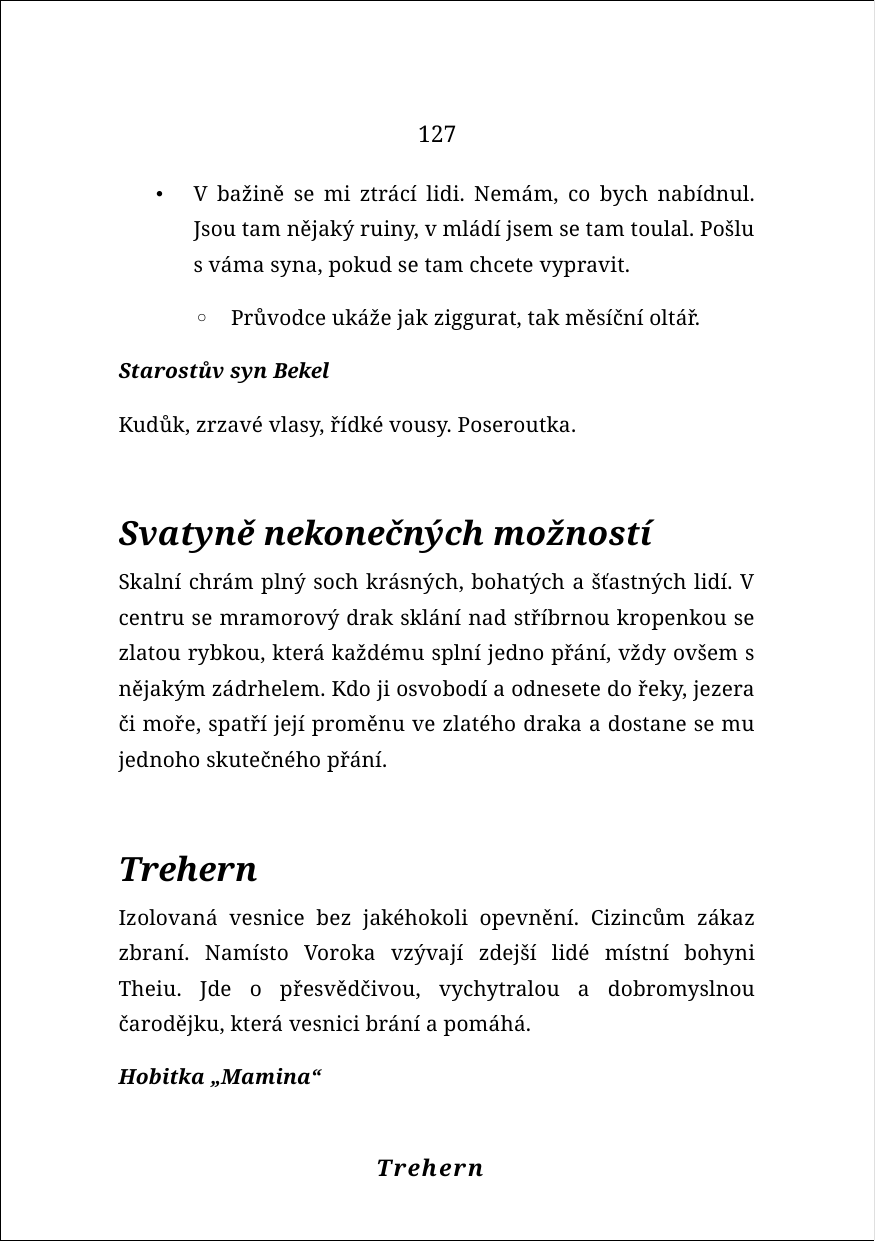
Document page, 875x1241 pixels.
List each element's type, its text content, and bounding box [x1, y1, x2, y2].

text Hobitka „Mamina“ [118, 1062, 756, 1091]
text Kudůk, zrzavé vlasy, řídké vousy. Poseroutka. [118, 410, 756, 438]
subtitle Svatyně nekonečných možností [118, 510, 756, 556]
list Průvodce ukáže jak ziggurat, tak měsíční oltář. [193, 303, 756, 332]
text Skalní chrám plný soch krásných, bohatých a šťastných lidí. V centru se mramorový drak sklání nad stříbrnou kropenkou se zlatou rybkou, která každému splní jedno přání, vždy ovšem s nějakým zádrhelem. Kdo ji osvobodí a odnesete do řeky, jezera či moře, spatří její proměnu ve zlatého draka a dostane se mu jednoho skutečného přání. [118, 567, 756, 773]
text Izolovaná vesnice bez jakéhokoli opevnění. Cizincům zákaz zbraní. Namísto Voroka vzývají zdejší lidé místní bohyni Theiu. Jde o přesvědčivou, vychytralou a dobromyslnou čarodějku, která vesnici brání a pomáhá. [118, 903, 756, 1038]
list V bažině se mi ztrácí lidi. Nemám, co bych nabídnul. Jsou tam nějaký ruiny, v mládí jsem se tam toulal. Pošlu s váma syna, pokud se tam chcete vypravit. [156, 179, 756, 278]
subtitle Trehern [118, 846, 756, 891]
text Starostův syn Bekel [118, 356, 756, 385]
